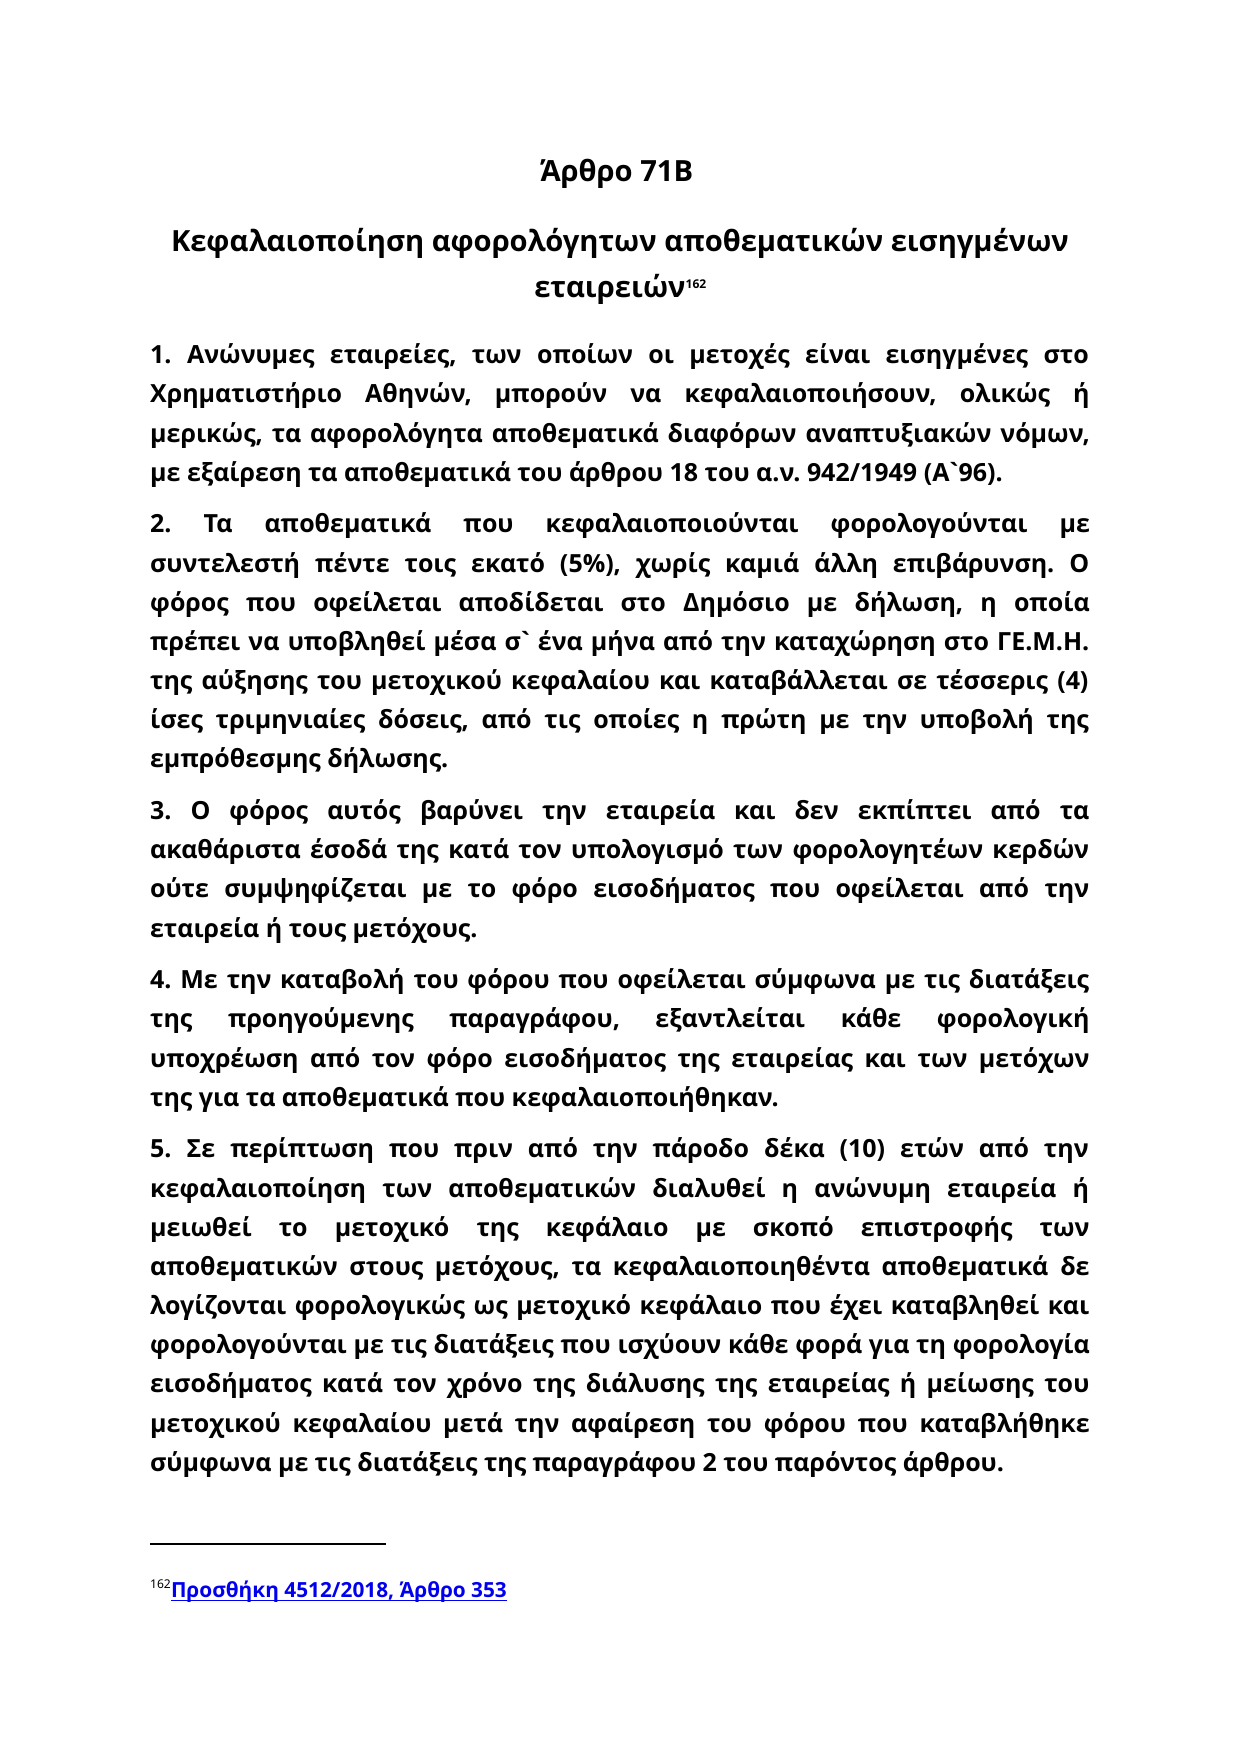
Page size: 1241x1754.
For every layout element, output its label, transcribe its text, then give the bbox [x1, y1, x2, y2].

text Προσθήκη 4512/2018, Άρθρο 353 [150, 1576, 1090, 1604]
text 4. Με την καταβολή του φόρου που οφείλεται σύμφωνα με τις διατάξεις της προηγούμενης παραγράφου, εξαντλείται κάθε φορολογική υποχρέωση από τον φόρο εισοδήματος της εταιρείας και των μετόχων της για τα αποθεματικά που κεφαλαιοποιήθηκαν. [150, 962, 1090, 1113]
text 1. Ανώνυμες εταιρείες, των οποίων οι μετοχές είναι εισηγμένες στο Χρηματιστήριο Αθηνών, μπορούν να κεφαλαιοποιήσουν, ολικώς ή μερικώς, τα αφορολόγητα αποθεματικά διαφόρων αναπτυξιακών νόμων, με εξαίρεση τα αποθεματικά του άρθρου 18 του α.ν. 942/1949 (Α`96). [150, 337, 1090, 488]
text 3. Ο φόρος αυτός βαρύνει την εταιρεία και δεν εκπίπτει από τα ακαθάριστα έσοδά της κατά τον υπολογισμό των φορολογητέων κερδών ούτε συμψηφίζεται με το φόρο εισοδήματος που οφείλεται από την εταιρεία ή τους μετόχους. [150, 793, 1090, 944]
subtitle Κεφαλαιοποίηση αφορολόγητων αποθεματικών εισηγμένων εταιρειών [150, 221, 1090, 306]
text 2. Τα αποθεματικά που κεφαλαιοποιούνται φορολογούνται με συντελεστή πέντε τοις εκατό (5%), χωρίς καμιά άλλη επιβάρυνση. Ο φόρος που οφείλεται αποδίδεται στο Δημόσιο με δήλωση, η οποία πρέπει να υποβληθεί μέσα σ` ένα μήνα από την καταχώρηση στο ΓΕ.Μ.Η. της αύξησης του μετοχικού κεφαλαίου και καταβάλλεται σε τέσσερις (4) ίσες τριμηνιαίες δόσεις, από τις οποίες η πρώτη με την υποβολή της εμπρόθεσμης δήλωσης. [150, 506, 1090, 775]
subtitle Άρθρο 71Β [150, 150, 1090, 190]
text 5. Σε περίπτωση που πριν από την πάροδο δέκα (10) ετών από την κεφαλαιοποίηση των αποθεματικών διαλυθεί η ανώνυμη εταιρεία ή μειωθεί το μετοχικό της κεφάλαιο με σκοπό επιστροφής των αποθεματικών στους μετόχους, τα κεφαλαιοποιηθέντα αποθεματικά δε λογίζονται φορολογικώς ως μετοχικό κεφάλαιο που έχει καταβληθεί και φορολογούνται με τις διατάξεις που ισχύουν κάθε φορά για τη φορολογία εισοδήματος κατά τον χρόνο της διάλυσης της εταιρείας ή μείωσης του μετοχικού κεφαλαίου μετά την αφαίρεση του φόρου που καταβλήθηκε σύμφωνα με τις διατάξεις της παραγράφου 2 του παρόντος άρθρου. [150, 1131, 1090, 1478]
